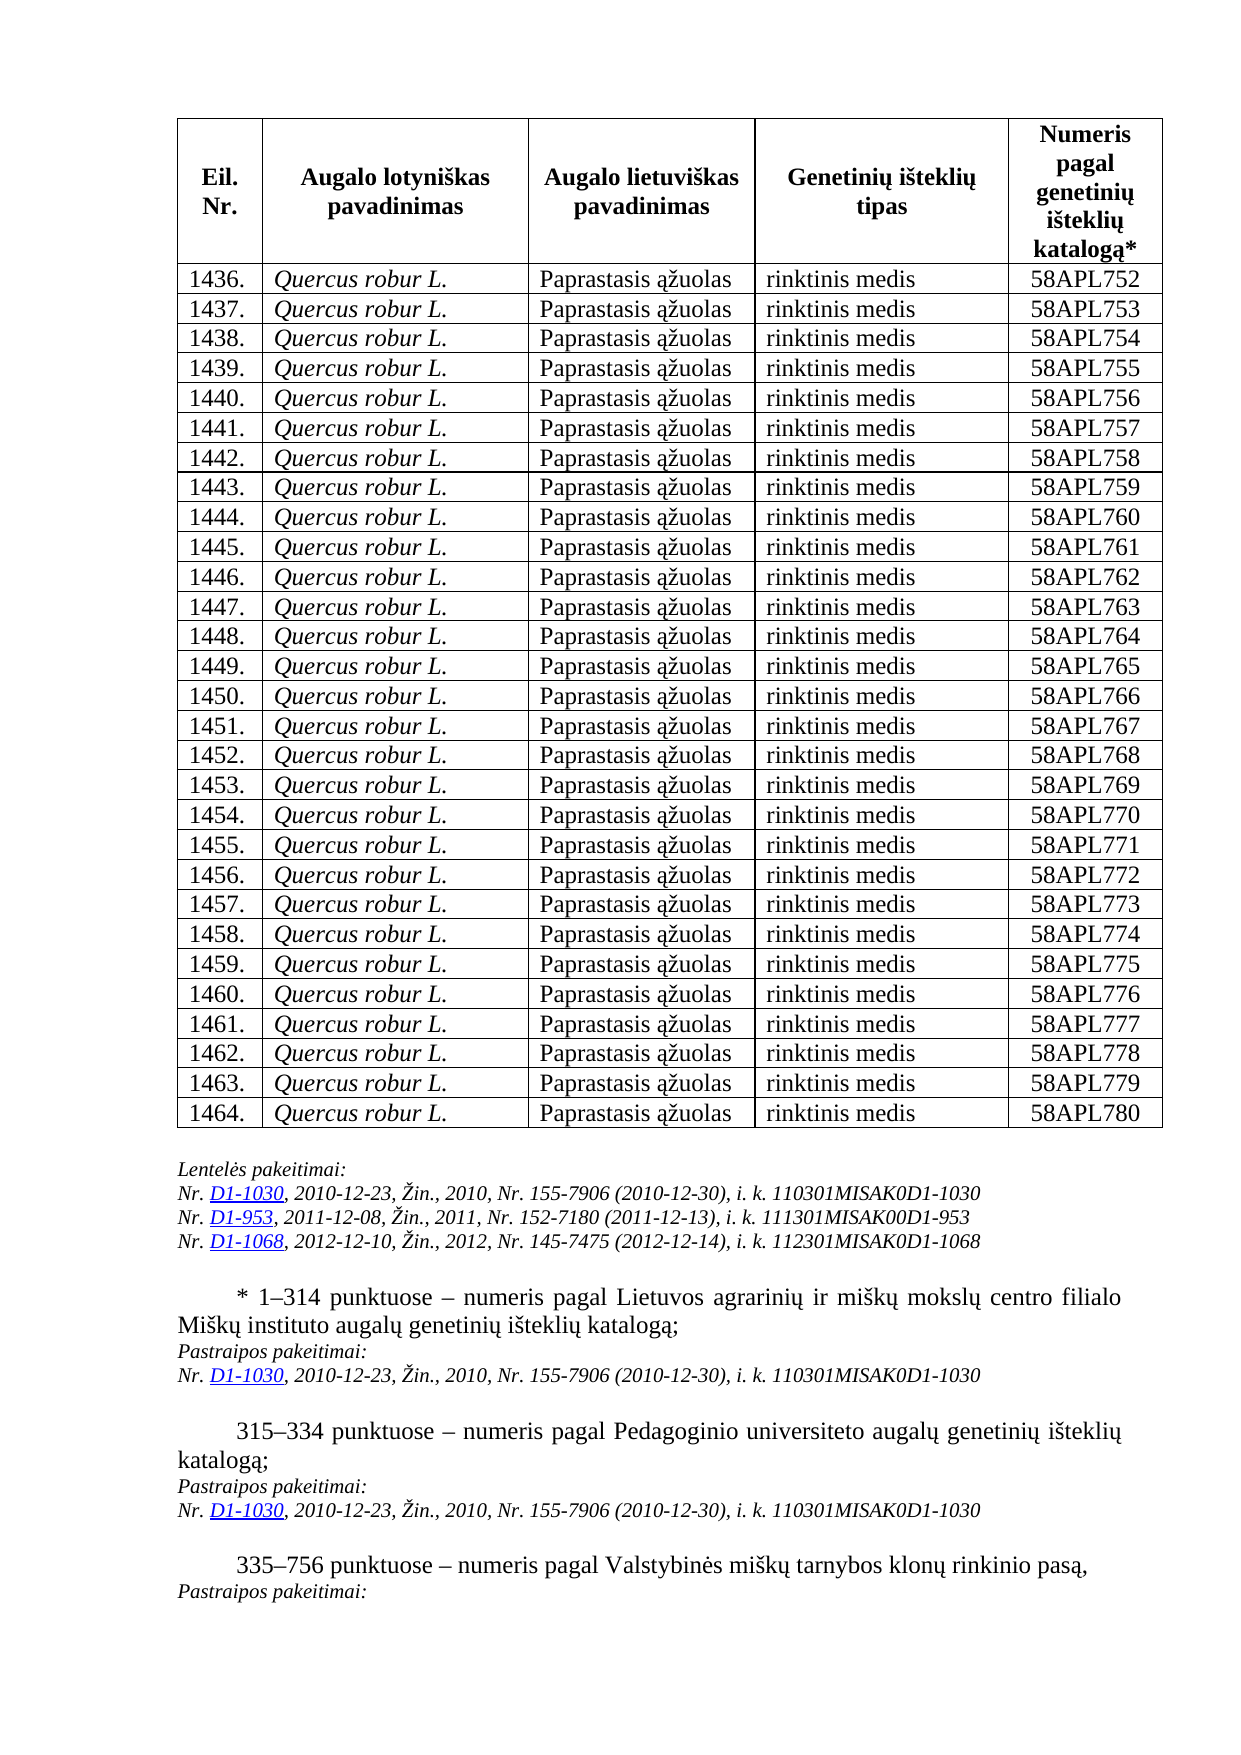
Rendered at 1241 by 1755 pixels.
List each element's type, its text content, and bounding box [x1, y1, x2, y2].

table_cell Quercus robur L. [263, 621, 528, 650]
table_header Augalo lotyniškas pavadinimas [263, 119, 528, 263]
table_cell Paprastasis ąžuolas [529, 770, 754, 799]
table_cell rinktinis medis [756, 979, 1008, 1008]
table_cell rinktinis medis [756, 651, 1008, 680]
table_cell Paprastasis ąžuolas [529, 1068, 754, 1097]
table_cell 1445. [178, 532, 262, 561]
table_cell Paprastasis ąžuolas [529, 532, 754, 561]
table_cell 58APL772 [1009, 860, 1162, 888]
table_cell Paprastasis ąžuolas [529, 979, 754, 1008]
table_cell rinktinis medis [756, 1039, 1008, 1067]
table_cell 1446. [178, 562, 262, 591]
table_cell 58APL766 [1009, 681, 1162, 710]
table_cell Quercus robur L. [263, 443, 528, 471]
table_cell Paprastasis ąžuolas [529, 383, 754, 412]
text Pastraipos pakeitimai: [177, 1579, 1122, 1603]
table_cell Quercus robur L. [263, 473, 528, 501]
table_cell 1454. [178, 800, 262, 829]
table_cell rinktinis medis [756, 919, 1008, 948]
table_cell 58APL758 [1009, 443, 1162, 471]
table_cell 58APL775 [1009, 949, 1162, 978]
table_cell 58APL765 [1009, 651, 1162, 680]
table_cell 1460. [178, 979, 262, 1008]
table_cell Quercus robur L. [263, 741, 528, 769]
table_cell 58APL762 [1009, 562, 1162, 591]
table_cell rinktinis medis [756, 1009, 1008, 1037]
table_header Augalo lietuviškas pavadinimas [529, 119, 754, 263]
table_cell rinktinis medis [756, 353, 1008, 382]
table_cell Quercus robur L. [263, 770, 528, 799]
table_cell Paprastasis ąžuolas [529, 592, 754, 620]
table_cell 1455. [178, 830, 262, 859]
table_cell Quercus robur L. [263, 562, 528, 591]
table_cell Paprastasis ąžuolas [529, 621, 754, 650]
table_cell 1438. [178, 324, 262, 352]
table_cell 58APL777 [1009, 1009, 1162, 1037]
table_cell Quercus robur L. [263, 592, 528, 620]
table_cell 1458. [178, 919, 262, 948]
table_cell Paprastasis ąžuolas [529, 919, 754, 948]
table_cell Quercus robur L. [263, 532, 528, 561]
table_cell 1463. [178, 1068, 262, 1097]
table_cell Quercus robur L. [263, 681, 528, 710]
table_cell Quercus robur L. [263, 502, 528, 531]
table_cell 58APL761 [1009, 532, 1162, 561]
text Pastraipos pakeitimai: [177, 1339, 1122, 1363]
table_cell rinktinis medis [756, 324, 1008, 352]
table_cell Quercus robur L. [263, 383, 528, 412]
table_cell Paprastasis ąžuolas [529, 1039, 754, 1067]
table_cell 58APL779 [1009, 1068, 1162, 1097]
table_cell Quercus robur L. [263, 651, 528, 680]
table_header Eil. Nr. [178, 119, 262, 263]
table_cell 58APL778 [1009, 1039, 1162, 1067]
table_cell Quercus robur L. [263, 353, 528, 382]
text Pastraipos pakeitimai: [177, 1473, 1122, 1498]
table_cell rinktinis medis [756, 592, 1008, 620]
table_cell Quercus robur L. [263, 294, 528, 322]
table_cell rinktinis medis [756, 294, 1008, 322]
table_cell rinktinis medis [756, 681, 1008, 710]
table_cell Paprastasis ąžuolas [529, 353, 754, 382]
table_cell rinktinis medis [756, 264, 1008, 293]
table_cell 1447. [178, 592, 262, 620]
table_cell Quercus robur L. [263, 979, 528, 1008]
table_cell 58APL752 [1009, 264, 1162, 293]
table_cell Paprastasis ąžuolas [529, 264, 754, 293]
table_cell Paprastasis ąžuolas [529, 890, 754, 918]
table_cell Paprastasis ąžuolas [529, 562, 754, 591]
table_cell rinktinis medis [756, 473, 1008, 501]
table_cell Paprastasis ąžuolas [529, 711, 754, 739]
table_cell Paprastasis ąžuolas [529, 413, 754, 442]
table_cell 58APL755 [1009, 353, 1162, 382]
table_cell rinktinis medis [756, 860, 1008, 888]
table_cell 1461. [178, 1009, 262, 1037]
table_cell Quercus robur L. [263, 919, 528, 948]
table_cell Quercus robur L. [263, 413, 528, 442]
table_cell rinktinis medis [756, 949, 1008, 978]
table_cell Paprastasis ąžuolas [529, 830, 754, 859]
table_cell 1439. [178, 353, 262, 382]
table_cell Paprastasis ąžuolas [529, 949, 754, 978]
text Nr. D1-953, 2011-12-08, Žin., 2011, Nr. 152-7180 (2011-12-13), i. k. 111301MISAK00D1-953 [177, 1205, 1122, 1229]
table_cell 58APL760 [1009, 502, 1162, 531]
table_cell 1453. [178, 770, 262, 799]
text Nr. D1-1030, 2010-12-23, Žin., 2010, Nr. 155-7906 (2010-12-30), i. k. 110301MISAK0D1-1030 [177, 1181, 1122, 1205]
table_cell Quercus robur L. [263, 1068, 528, 1097]
table_cell 1462. [178, 1039, 262, 1067]
table_cell 1436. [178, 264, 262, 293]
table_cell rinktinis medis [756, 741, 1008, 769]
table_cell Quercus robur L. [263, 949, 528, 978]
table_cell Quercus robur L. [263, 890, 528, 918]
table_cell 1440. [178, 383, 262, 412]
table_header Numeris pagal genetinių išteklių katalogą* [1009, 119, 1162, 263]
table_cell 1448. [178, 621, 262, 650]
table_cell Quercus robur L. [263, 1009, 528, 1037]
table_cell rinktinis medis [756, 532, 1008, 561]
table_cell Quercus robur L. [263, 711, 528, 739]
table_cell 1459. [178, 949, 262, 978]
table_cell Quercus robur L. [263, 1039, 528, 1067]
table_cell Paprastasis ąžuolas [529, 741, 754, 769]
table_cell rinktinis medis [756, 502, 1008, 531]
table_cell Paprastasis ąžuolas [529, 800, 754, 829]
table_cell rinktinis medis [756, 621, 1008, 650]
table_cell Paprastasis ąžuolas [529, 681, 754, 710]
table_cell 58APL767 [1009, 711, 1162, 739]
table_cell 1450. [178, 681, 262, 710]
table_cell Quercus robur L. [263, 1098, 528, 1127]
table_cell 58APL756 [1009, 383, 1162, 412]
table_cell Paprastasis ąžuolas [529, 502, 754, 531]
table_cell Quercus robur L. [263, 860, 528, 888]
table_cell 58APL768 [1009, 741, 1162, 769]
text Nr. D1-1068, 2012-12-10, Žin., 2012, Nr. 145-7475 (2012-12-14), i. k. 112301MISAK0D1-1068 [177, 1229, 1122, 1253]
table_cell 1443. [178, 473, 262, 501]
table_cell Paprastasis ąžuolas [529, 1009, 754, 1037]
table_cell 58APL764 [1009, 621, 1162, 650]
table_cell 1451. [178, 711, 262, 739]
table_cell Paprastasis ąžuolas [529, 860, 754, 888]
table_cell Quercus robur L. [263, 264, 528, 293]
table_cell rinktinis medis [756, 890, 1008, 918]
table_cell 58APL776 [1009, 979, 1162, 1008]
table_cell 58APL769 [1009, 770, 1162, 799]
table_cell rinktinis medis [756, 830, 1008, 859]
table_cell 1442. [178, 443, 262, 471]
text Nr. D1-1030, 2010-12-23, Žin., 2010, Nr. 155-7906 (2010-12-30), i. k. 110301MISAK0D1-1030 [177, 1498, 1122, 1522]
table_cell 1464. [178, 1098, 262, 1127]
text 315–334 punktuose – numeris pagal Pedagoginio universiteto augalų genetinių išteklių katalogą; [177, 1416, 1122, 1473]
table_cell 1456. [178, 860, 262, 888]
table_cell 1449. [178, 651, 262, 680]
table_cell 58APL759 [1009, 473, 1162, 501]
table_cell 58APL763 [1009, 592, 1162, 620]
table_cell rinktinis medis [756, 383, 1008, 412]
table_cell rinktinis medis [756, 1068, 1008, 1097]
table_cell rinktinis medis [756, 443, 1008, 471]
table_cell Paprastasis ąžuolas [529, 1098, 754, 1127]
table_cell rinktinis medis [756, 770, 1008, 799]
table_cell Quercus robur L. [263, 830, 528, 859]
text * 1–314 punktuose – numeris pagal Lietuvos agrarinių ir miškų mokslų centro filialo Miškų instituto augalų genetinių išteklių katalogą; [177, 1282, 1122, 1339]
table_cell Paprastasis ąžuolas [529, 651, 754, 680]
table_cell rinktinis medis [756, 1098, 1008, 1127]
table_cell 1437. [178, 294, 262, 322]
table_cell 58APL753 [1009, 294, 1162, 322]
table_cell Quercus robur L. [263, 800, 528, 829]
table_cell rinktinis medis [756, 413, 1008, 442]
table_cell 58APL780 [1009, 1098, 1162, 1127]
table_cell 58APL770 [1009, 800, 1162, 829]
table_header Genetinių išteklių tipas [756, 119, 1008, 263]
table_cell 1441. [178, 413, 262, 442]
table_cell rinktinis medis [756, 562, 1008, 591]
table_cell Paprastasis ąžuolas [529, 443, 754, 471]
table_cell rinktinis medis [756, 711, 1008, 739]
table_cell 58APL774 [1009, 919, 1162, 948]
table_cell 1457. [178, 890, 262, 918]
text 335–756 punktuose – numeris pagal Valstybinės miškų tarnybos klonų rinkinio pasą, [177, 1550, 1122, 1579]
table_cell 1444. [178, 502, 262, 531]
table_cell rinktinis medis [756, 800, 1008, 829]
table_cell 58APL757 [1009, 413, 1162, 442]
table_cell 58APL773 [1009, 890, 1162, 918]
table_cell Paprastasis ąžuolas [529, 294, 754, 322]
table_cell Quercus robur L. [263, 324, 528, 352]
table_cell Paprastasis ąžuolas [529, 473, 754, 501]
table_cell 58APL771 [1009, 830, 1162, 859]
table_cell 58APL754 [1009, 324, 1162, 352]
text Lentelės pakeitimai: [177, 1157, 1122, 1181]
table_cell 1452. [178, 741, 262, 769]
table_cell Paprastasis ąžuolas [529, 324, 754, 352]
text Nr. D1-1030, 2010-12-23, Žin., 2010, Nr. 155-7906 (2010-12-30), i. k. 110301MISAK0D1-1030 [177, 1363, 1122, 1387]
